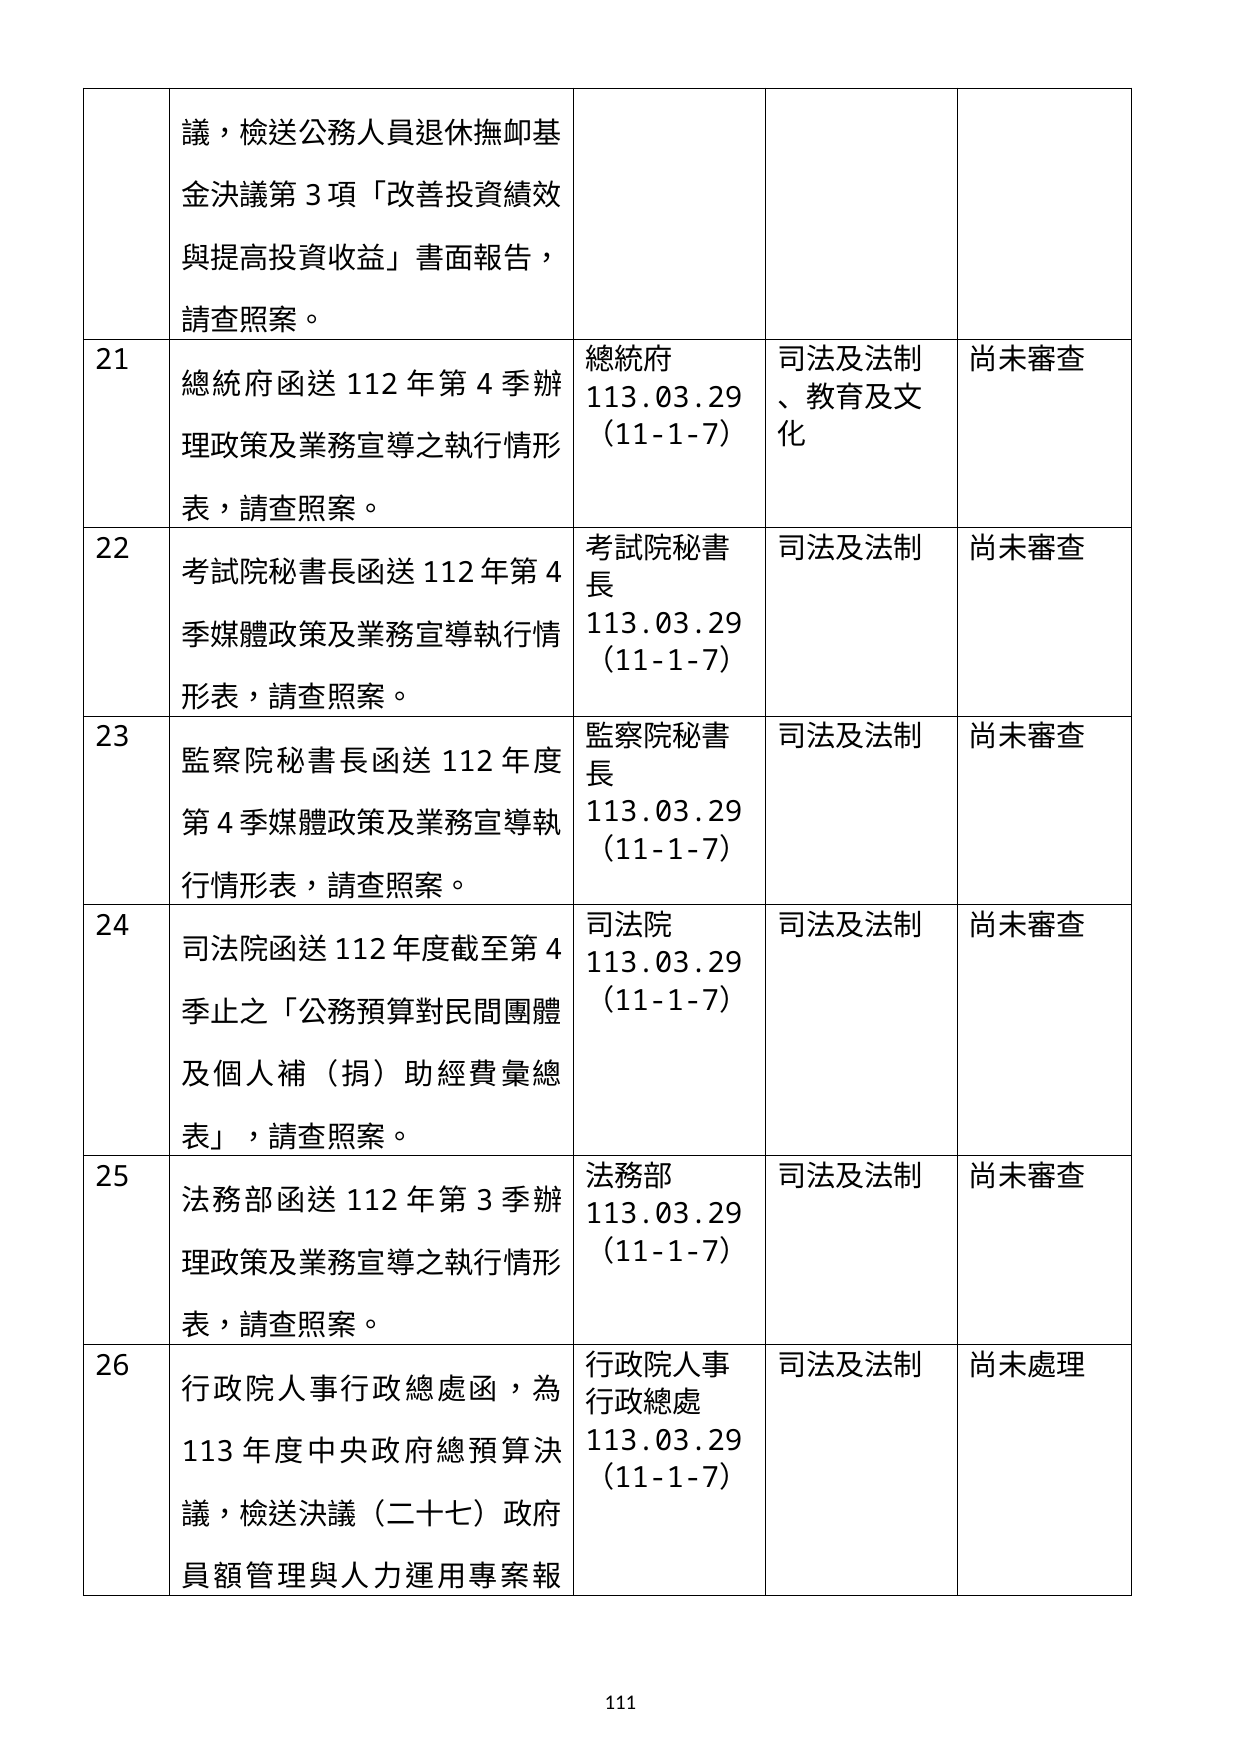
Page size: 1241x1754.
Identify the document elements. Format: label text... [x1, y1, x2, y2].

table_cell 司法及法制 [766, 1156, 957, 1344]
table_cell 行政院人事行政總處函，為113年度中央政府總預算決議，檢送決議（二十七）政府員額管理與人力運用專案報 [170, 1345, 573, 1595]
table_cell 司法及法制、教育及文化 [766, 340, 957, 527]
table_cell [84, 89, 169, 339]
table_cell 尚未審查 [958, 1156, 1131, 1344]
table_cell 議，檢送公務人員退休撫卹基金決議第3項「改善投資績效與提高投資收益」書面報告，請查照案。 [170, 89, 573, 339]
table_cell 司法院函送112年度截至第4季止之「公務預算對民間團體及個人補（捐）助經費彙總表」，請查照案。 [170, 905, 573, 1155]
table_cell 21 [84, 340, 169, 527]
table_cell 尚未審查 [958, 717, 1131, 904]
table_cell 司法及法制 [766, 528, 957, 716]
table_cell 監察院秘書長 113.03.29 （11-1-7） [574, 717, 765, 904]
table_cell 司法及法制 [766, 1345, 957, 1595]
table_cell 司法及法制 [766, 905, 957, 1155]
table_cell 26 [84, 1345, 169, 1595]
table_cell 總統府函送112年第4季辦理政策及業務宣導之執行情形表，請查照案。 [170, 340, 573, 527]
table_cell 22 [84, 528, 169, 716]
table_cell 考試院秘書長函送112年第4季媒體政策及業務宣導執行情形表，請查照案。 [170, 528, 573, 716]
table_cell 司法院 113.03.29 （11-1-7） [574, 905, 765, 1155]
table_cell 23 [84, 717, 169, 904]
table_cell 24 [84, 905, 169, 1155]
table_cell 尚未審查 [958, 528, 1131, 716]
table_cell 行政院人事行政總處 113.03.29 （11-1-7） [574, 1345, 765, 1595]
table_cell 25 [84, 1156, 169, 1344]
table_cell 尚未審查 [958, 340, 1131, 527]
table_cell 法務部 113.03.29 （11-1-7） [574, 1156, 765, 1344]
table_cell [766, 89, 957, 339]
table_cell 考試院秘書長 113.03.29 （11-1-7） [574, 528, 765, 716]
table_cell [574, 89, 765, 339]
table_cell 監察院秘書長函送112年度第4季媒體政策及業務宣導執行情形表，請查照案。 [170, 717, 573, 904]
table_cell 尚未審查 [958, 905, 1131, 1155]
table_cell 司法及法制 [766, 717, 957, 904]
table_cell 法務部函送112年第3季辦理政策及業務宣導之執行情形表，請查照案。 [170, 1156, 573, 1344]
table_cell 尚未處理 [958, 1345, 1131, 1595]
table_cell 總統府 113.03.29 （11-1-7） [574, 340, 765, 527]
table_cell [958, 89, 1131, 339]
